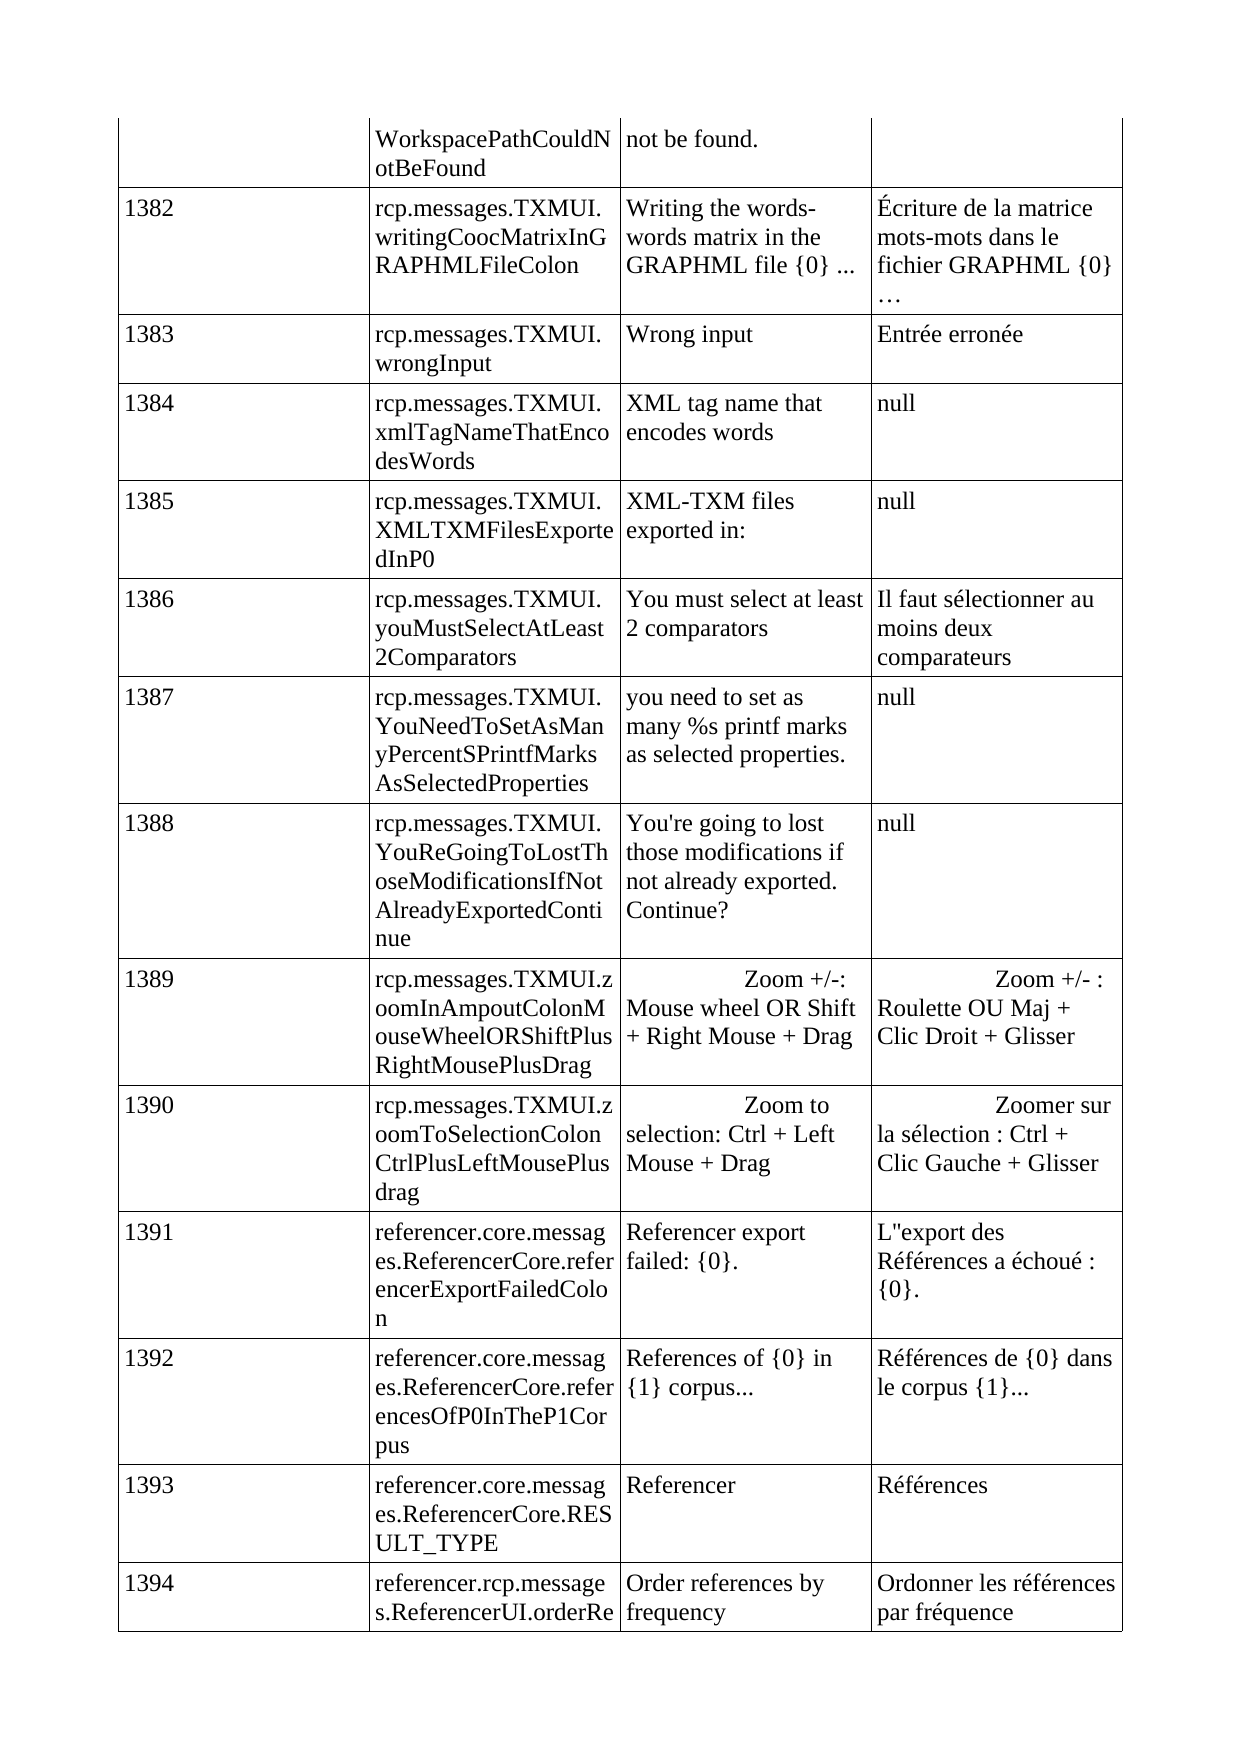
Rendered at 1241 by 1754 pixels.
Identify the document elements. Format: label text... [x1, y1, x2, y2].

table_cell Referencer export failed: {0}. [621, 1212, 871, 1338]
table_cell null [872, 481, 1122, 578]
table_cell Referencer [621, 1465, 871, 1562]
table_cell Wrong input [621, 315, 871, 383]
table_cell referencer.core.messages.ReferencerCore.referencesOfP0InTheP1Corpus [370, 1339, 620, 1464]
table_cell Ordonner les références par fréquence [872, 1563, 1122, 1631]
table_cell Zoom to selection: Ctrl + Left Mouse + Drag [621, 1086, 871, 1211]
table_cell References of {0} in {1} corpus... [621, 1339, 871, 1464]
table_cell 1392 [119, 1339, 369, 1464]
table_cell 1389 [119, 959, 369, 1085]
table_cell 1393 [119, 1465, 369, 1562]
table_cell rcp.messages.TXMUI.zoomInAmpoutColonMouseWheelORShiftPlusRightMousePlusDrag [370, 959, 620, 1085]
table_cell 1391 [119, 1212, 369, 1338]
table_cell null [872, 804, 1122, 958]
table_cell L''export des Références a échoué : {0}. [872, 1212, 1122, 1338]
table_cell Writing the words-words matrix in the GRAPHML file {0} ... [621, 188, 871, 314]
table_cell Zoomer sur la sélection : Ctrl + Clic Gauche + Glisser [872, 1086, 1122, 1211]
table_cell referencer.core.messages.ReferencerCore.RESULT_TYPE [370, 1465, 620, 1562]
table_cell XML tag name that encodes words [621, 384, 871, 480]
table_cell rcp.messages.TXMUI.writingCoocMatrixInGRAPHMLFileColon [370, 188, 620, 314]
table_cell Zoom +/-: Mouse wheel OR Shift + Right Mouse + Drag [621, 959, 871, 1085]
table_cell [119, 118, 369, 187]
table_cell Zoom +/- : Roulette OU Maj + Clic Droit + Glisser [872, 959, 1122, 1085]
table_cell not be found. [621, 118, 871, 187]
table_cell XML-TXM files exported in: [621, 481, 871, 578]
table_cell 1388 [119, 804, 369, 958]
table_cell 1382 [119, 188, 369, 314]
table_cell rcp.messages.TXMUI.youMustSelectAtLeast2Comparators [370, 579, 620, 676]
table_cell 1386 [119, 579, 369, 676]
table_cell 1384 [119, 384, 369, 480]
table_cell referencer.rcp.messages.ReferencerUI.orderRe [370, 1563, 620, 1631]
table_cell [872, 118, 1122, 187]
table_cell You must select at least 2 comparators [621, 579, 871, 676]
table_cell 1387 [119, 677, 369, 803]
table_cell Références [872, 1465, 1122, 1562]
table_cell rcp.messages.TXMUI.XMLTXMFilesExportedInP0 [370, 481, 620, 578]
table_cell rcp.messages.TXMUI.YouReGoingToLostThoseModificationsIfNotAlreadyExportedContinue [370, 804, 620, 958]
table_cell rcp.messages.TXMUI.YouNeedToSetAsManyPercentSPrintfMarksAsSelectedProperties [370, 677, 620, 803]
table_cell rcp.messages.TXMUI.wrongInput [370, 315, 620, 383]
table_cell WorkspacePathCouldNotBeFound [370, 118, 620, 187]
table_cell Order references by frequency [621, 1563, 871, 1631]
table_cell null [872, 384, 1122, 480]
table_cell you need to set as many %s printf marks as selected properties. [621, 677, 871, 803]
table_cell Il faut sélectionner au moins deux comparateurs [872, 579, 1122, 676]
table_cell Écriture de la matrice mots-mots dans le fichier GRAPHML {0}… [872, 188, 1122, 314]
table_cell 1394 [119, 1563, 369, 1631]
table_cell 1383 [119, 315, 369, 383]
table_cell rcp.messages.TXMUI.zoomToSelectionColonCtrlPlusLeftMousePlusdrag [370, 1086, 620, 1211]
table_cell referencer.core.messages.ReferencerCore.referencerExportFailedColon [370, 1212, 620, 1338]
table_cell 1385 [119, 481, 369, 578]
table_cell null [872, 677, 1122, 803]
table_cell Entrée erronée [872, 315, 1122, 383]
table_cell Références de {0} dans le corpus {1}... [872, 1339, 1122, 1464]
table_cell 1390 [119, 1086, 369, 1211]
table_cell You're going to lost those modifications if not already exported. Continue? [621, 804, 871, 958]
table_cell rcp.messages.TXMUI.xmlTagNameThatEncodesWords [370, 384, 620, 480]
